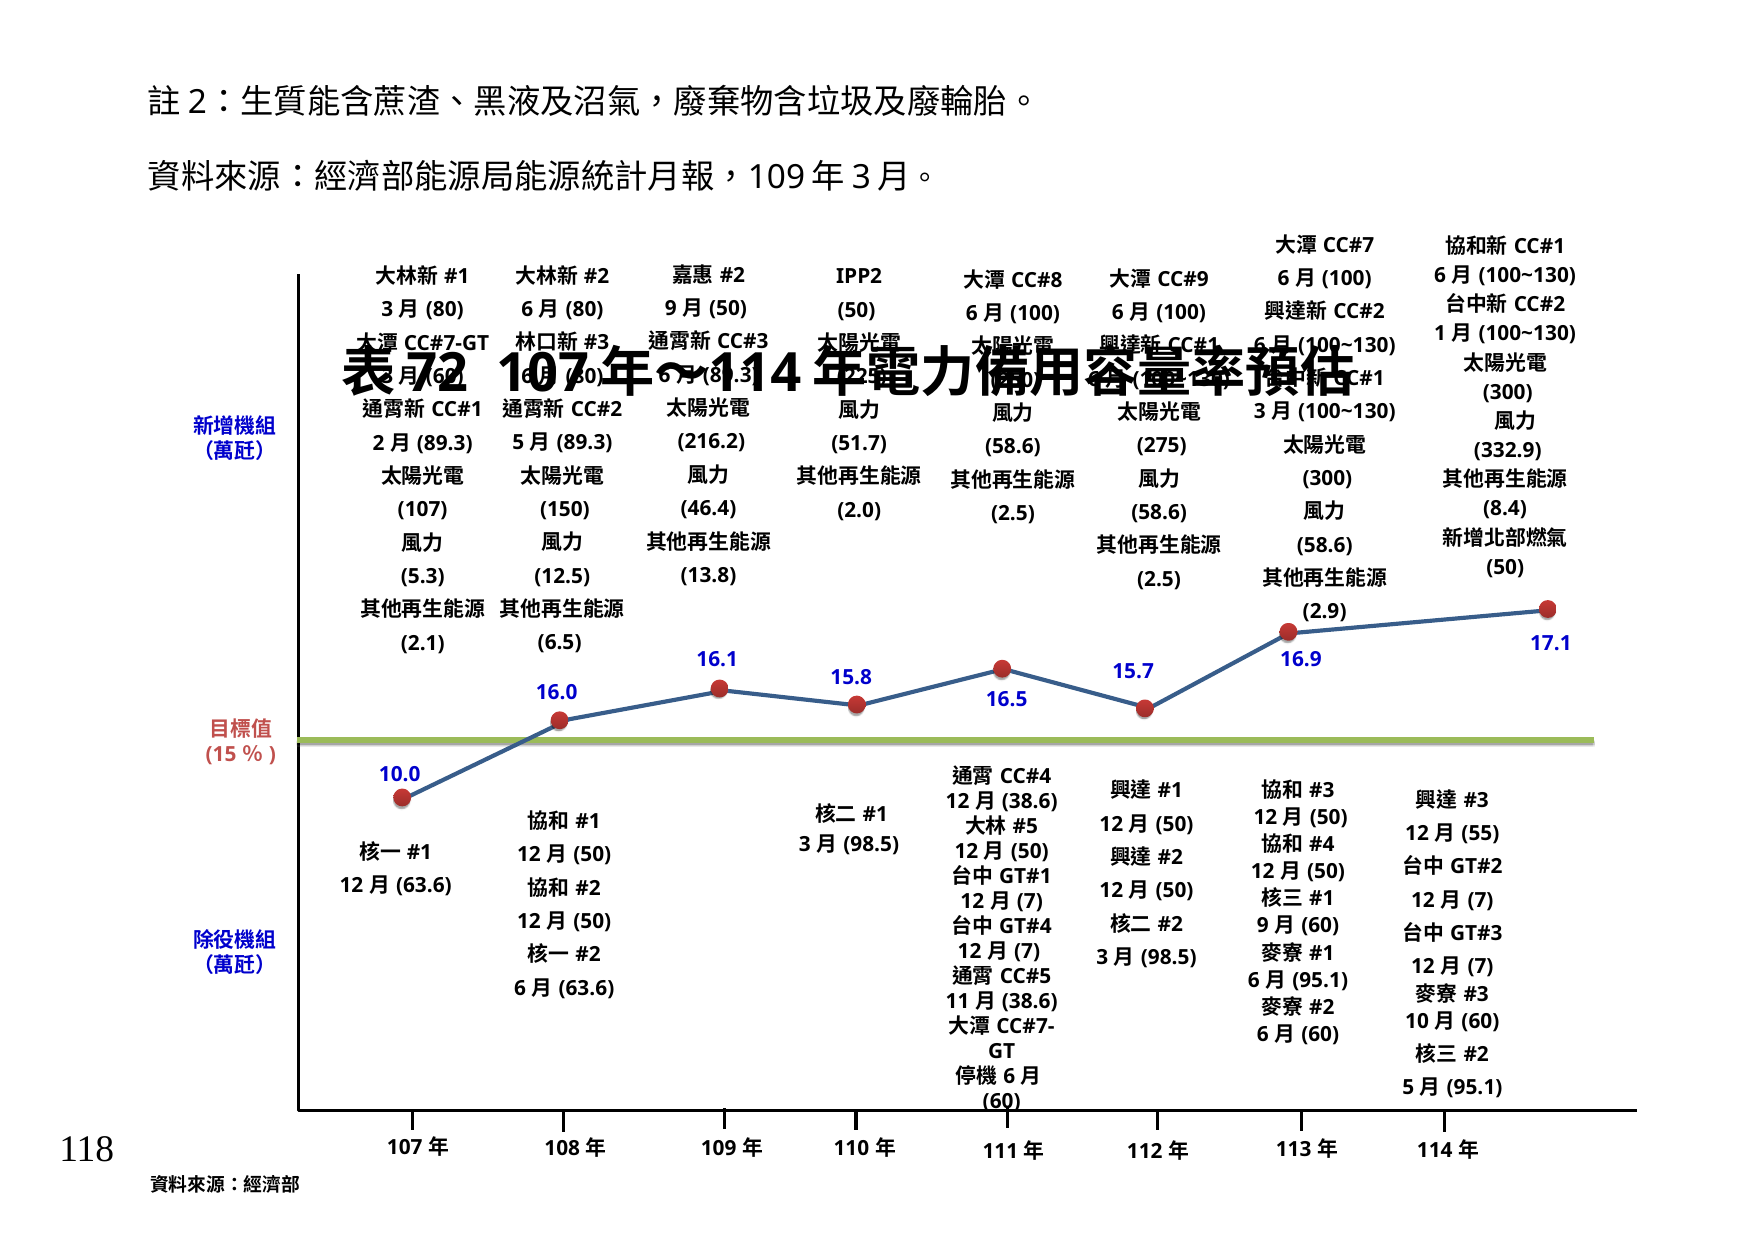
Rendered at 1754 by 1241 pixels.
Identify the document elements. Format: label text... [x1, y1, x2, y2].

text [59, 312, 297, 424]
text 註2：生質能含蔗渣、黑液及沼氣，廢棄物含垃圾及廢輪胎。 [148, 62, 1594, 137]
text 表72 107年～114年電力備用容量率預估 [300, 312, 1636, 424]
text 資料來源：經濟部能源局能源統計月報，109年3月。 [148, 137, 1594, 212]
